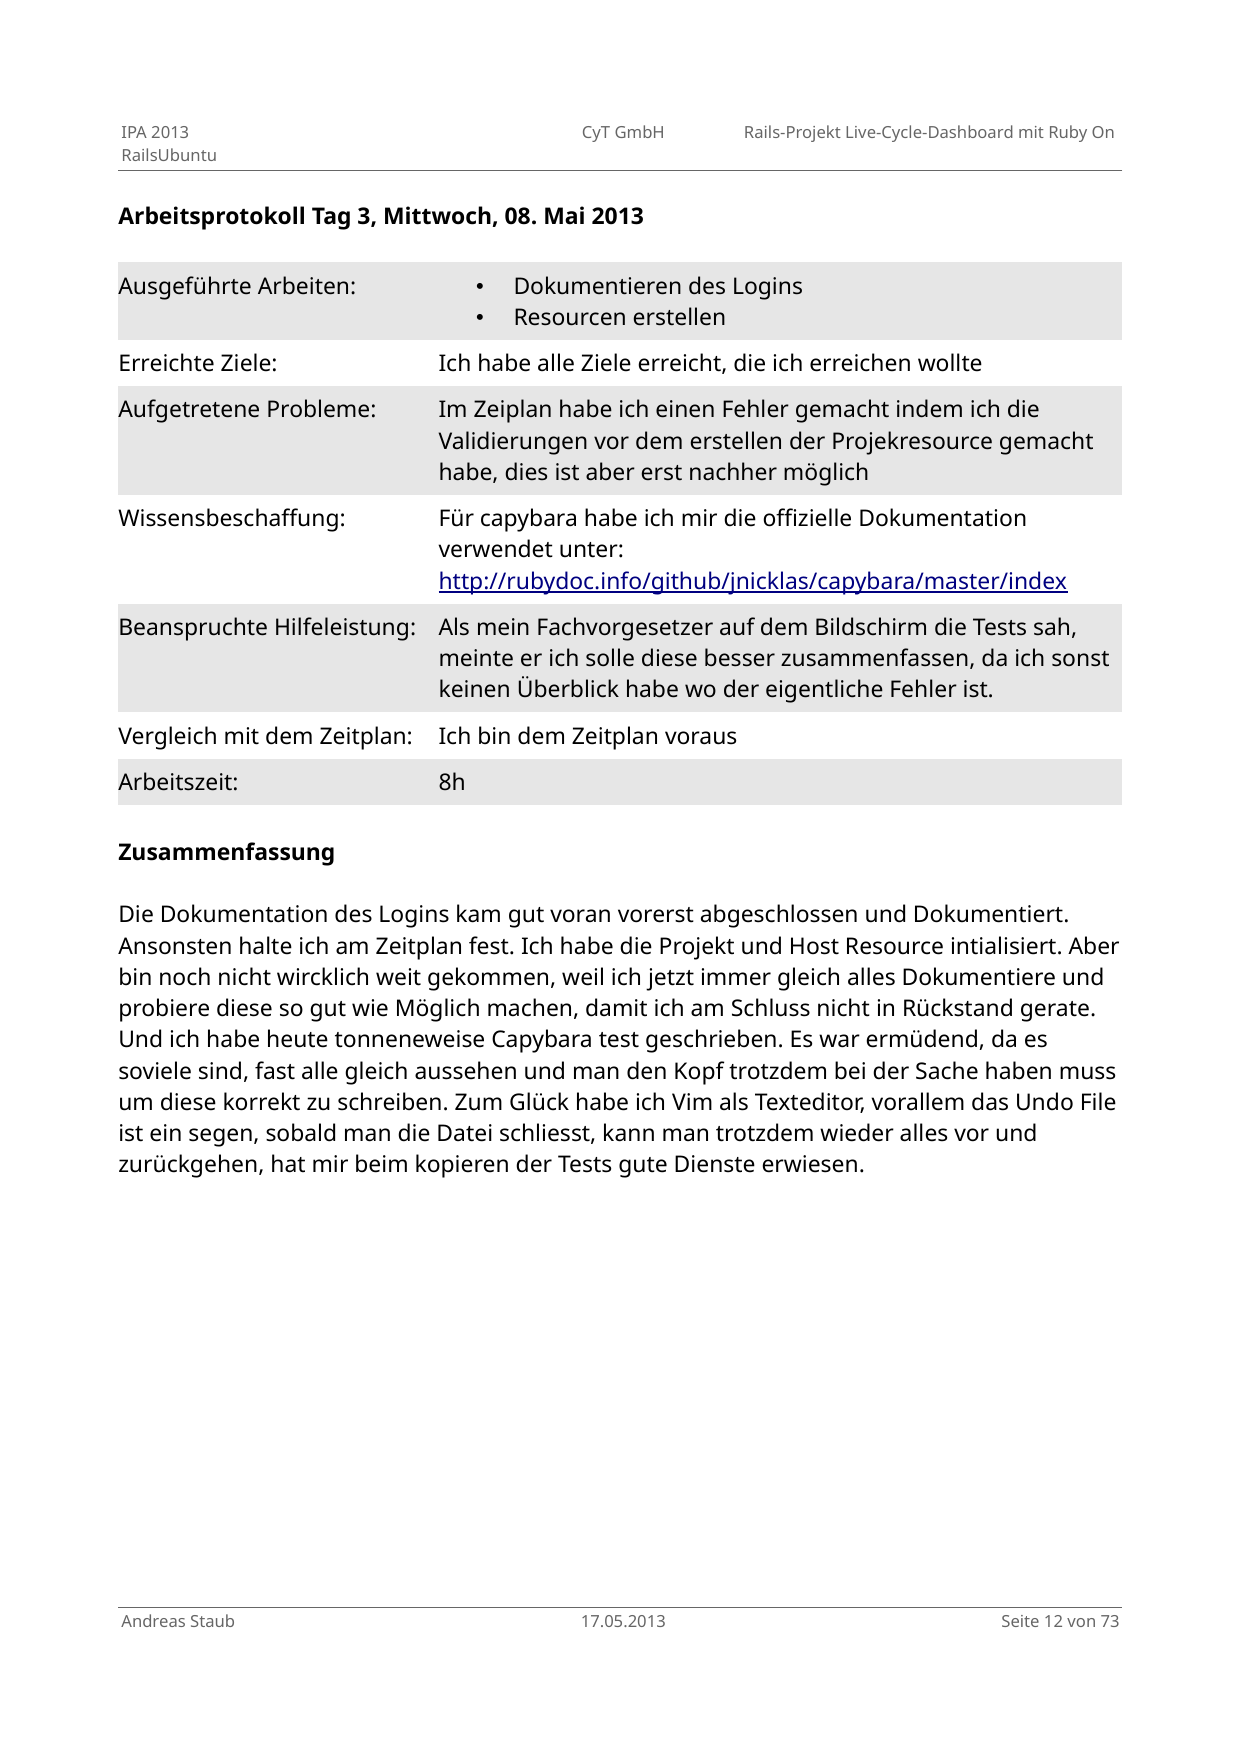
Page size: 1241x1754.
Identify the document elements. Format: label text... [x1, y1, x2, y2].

table_cell 8h [438, 759, 1122, 805]
text Die Dokumentation des Logins kam gut voran vorerst abgeschlossen und Dokumentiert. Ansonsten halte ich am Zeitplan fest. Ich habe die Projekt und Host Resource intialisiert. Aber bin noch nicht wircklich weit gekommen, weil ich jetzt immer gleich alles Dokumentiere und probiere diese so gut wie Möglich machen, damit ich am Schluss nicht in Rückstand gerate. Und ich habe heute tonneneweise Capybara test geschrieben. Es war ermüdend, da es soviele sind, fast alle gleich aussehen und man den Kopf trotzdem bei der Sache haben muss um diese korrekt zu schreiben. Zum Glück habe ich Vim als Texteditor, vorallem das Undo File ist ein segen, sobald man die Datei schliesst, kann man trotzdem wieder alles vor und zurückgehen, hat mir beim kopieren der Tests gute Dienste erwiesen. [118, 898, 1122, 1180]
text Arbeitsprotokoll Tag 3, Mittwoch, 08. Mai 2013 [118, 200, 1122, 231]
table_header Ausgeführte Arbeiten: [118, 262, 438, 340]
table_header Dokumentieren des Logins Resourcen erstellen [438, 262, 1122, 340]
table_cell Als mein Fachvorgesetzer auf dem Bildschirm die Tests sah, meinte er ich solle diese besser zusammenfassen, da ich sonst keinen Überblick habe wo der eigentliche Fehler ist. [438, 604, 1122, 712]
table_cell Erreichte Ziele: [118, 340, 438, 386]
table_cell Ich habe alle Ziele erreicht, die ich erreichen wollte [438, 340, 1122, 386]
table_cell Arbeitszeit: [118, 759, 438, 805]
text Zusammenfassung [118, 836, 1122, 867]
table_cell Für capybara habe ich mir die offizielle Dokumentation verwendet unter: http://rubydoc.info/github/jnicklas/capybara/master/index [438, 495, 1122, 603]
table_cell Im Zeiplan habe ich einen Fehler gemacht indem ich die Validierungen vor dem erstellen der Projekresource gemacht habe, dies ist aber erst nachher möglich [438, 386, 1122, 495]
table_cell Vergleich mit dem Zeitplan: [118, 712, 438, 758]
table_cell Ich bin dem Zeitplan voraus [438, 712, 1122, 758]
table_cell Beanspruchte Hilfeleistung: [118, 604, 438, 712]
table_cell Wissensbeschaffung: [118, 495, 438, 603]
table_cell Aufgetretene Probleme: [118, 386, 438, 495]
